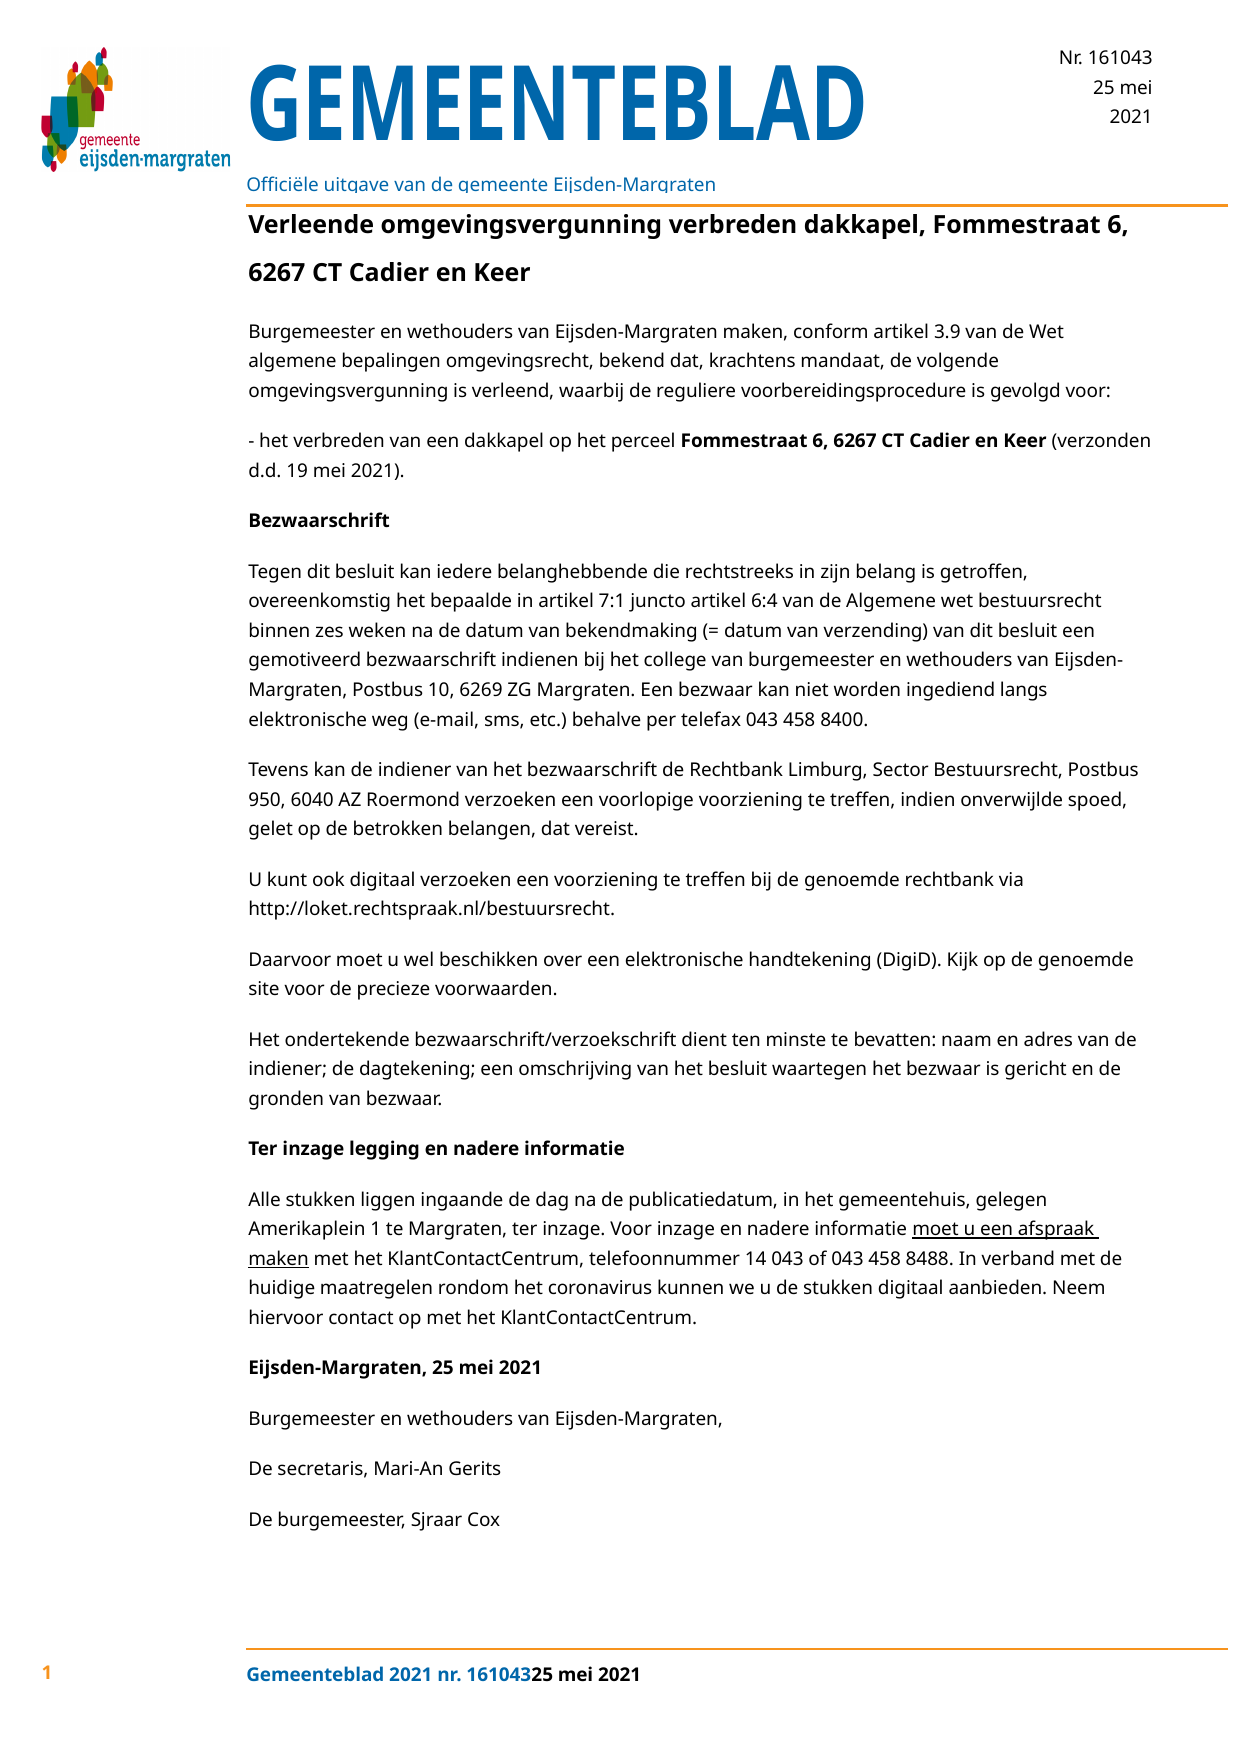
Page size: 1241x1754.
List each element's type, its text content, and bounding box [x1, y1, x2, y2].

text Tevens kan de indiener van het bezwaarschrift de Rechtbank Limburg, Sector Bestuursrecht, Postbus 950, 6040 AZ Roermond verzoeken een voorlopige voorziening te treffen, indien onverwijlde spoed, gelet op de betrokken belangen, dat vereist. [248, 756, 1152, 841]
text U kunt ook digitaal verzoeken een voorziening te treffen bij de genoemde rechtbank via http://loket.rechtspraak.nl/bestuursrecht. [248, 866, 1152, 921]
text Daarvoor moet u wel beschikken over een elektronische handtekening (DigiD). Kijk op de genoemde site voor de precieze voorwaarden. [248, 946, 1152, 1001]
text De secretaris, Mari-An Gerits [248, 1455, 1152, 1481]
text Burgemeester en wethouders van Eijsden-Margraten, [248, 1405, 1152, 1431]
text Het ondertekende bezwaarschrift/verzoekschrift dient ten minste te bevatten: naam en adres van de indiener; de dagtekening; een omschrijving van het besluit waartegen het bezwaar is gericht en de gronden van bezwaar. [248, 1026, 1152, 1111]
text - het verbreden van een dakkapel op het perceel Fommestraat 6, 6267 CT Cadier en Keer (verzonden d.d. 19 mei 2021). [248, 427, 1152, 483]
text De burgemeester, Sjraar Cox [248, 1506, 1152, 1532]
text Tegen dit besluit kan iedere belanghebbende die rechtstreeks in zijn belang is getroffen, overeenkomstig het bepaalde in artikel 7:1 juncto artikel 6:4 van de Algemene wet bestuursrecht binnen zes weken na de datum van bekendmaking (= datum van verzending) van dit besluit een gemotiveerd bezwaarschrift indienen bij het college van burgemeester en wethouders van Eijsden-Margraten, Postbus 10, 6269 ZG Margraten. Een bezwaar kan niet worden ingediend langs elektronische weg (e-mail, sms, etc.) behalve per telefax 043 458 8400. [248, 558, 1152, 732]
text Ter inzage legging en nadere informatie [248, 1135, 1152, 1161]
text Eijsden-Margraten, 25 mei 2021 [248, 1354, 1152, 1380]
text Burgemeester en wethouders van Eijsden-Margraten maken, conform artikel 3.9 van de Wet algemene bepalingen omgevingsrecht, bekend dat, krachtens mandaat, de volgende omgevingsvergunning is verleend, waarbij de reguliere voorbereidingsprocedure is gevolgd voor: [248, 318, 1152, 403]
picture [41, 47, 231, 172]
text Bezwaarschrift [248, 507, 1152, 533]
text Verleende omgevingsvergunning verbreden dakkapel, Fommestraat 6, 6267 CT Cadier en Keer [248, 207, 1152, 288]
text Alle stukken liggen ingaande de dag na de publicatiedatum, in het gemeentehuis, gelegen Amerikaplein 1 te Margraten, ter inzage. Voor inzage en nadere informatie moet u een afspraak maken met het KlantContactCentrum, telefoonnummer 14 043 of 043 458 8488. In verband met de huidige maatregelen rondom het coronavirus kunnen we u de stukken digitaal aanbieden. Neem hiervoor contact op met het KlantContactCentrum. [248, 1186, 1152, 1330]
